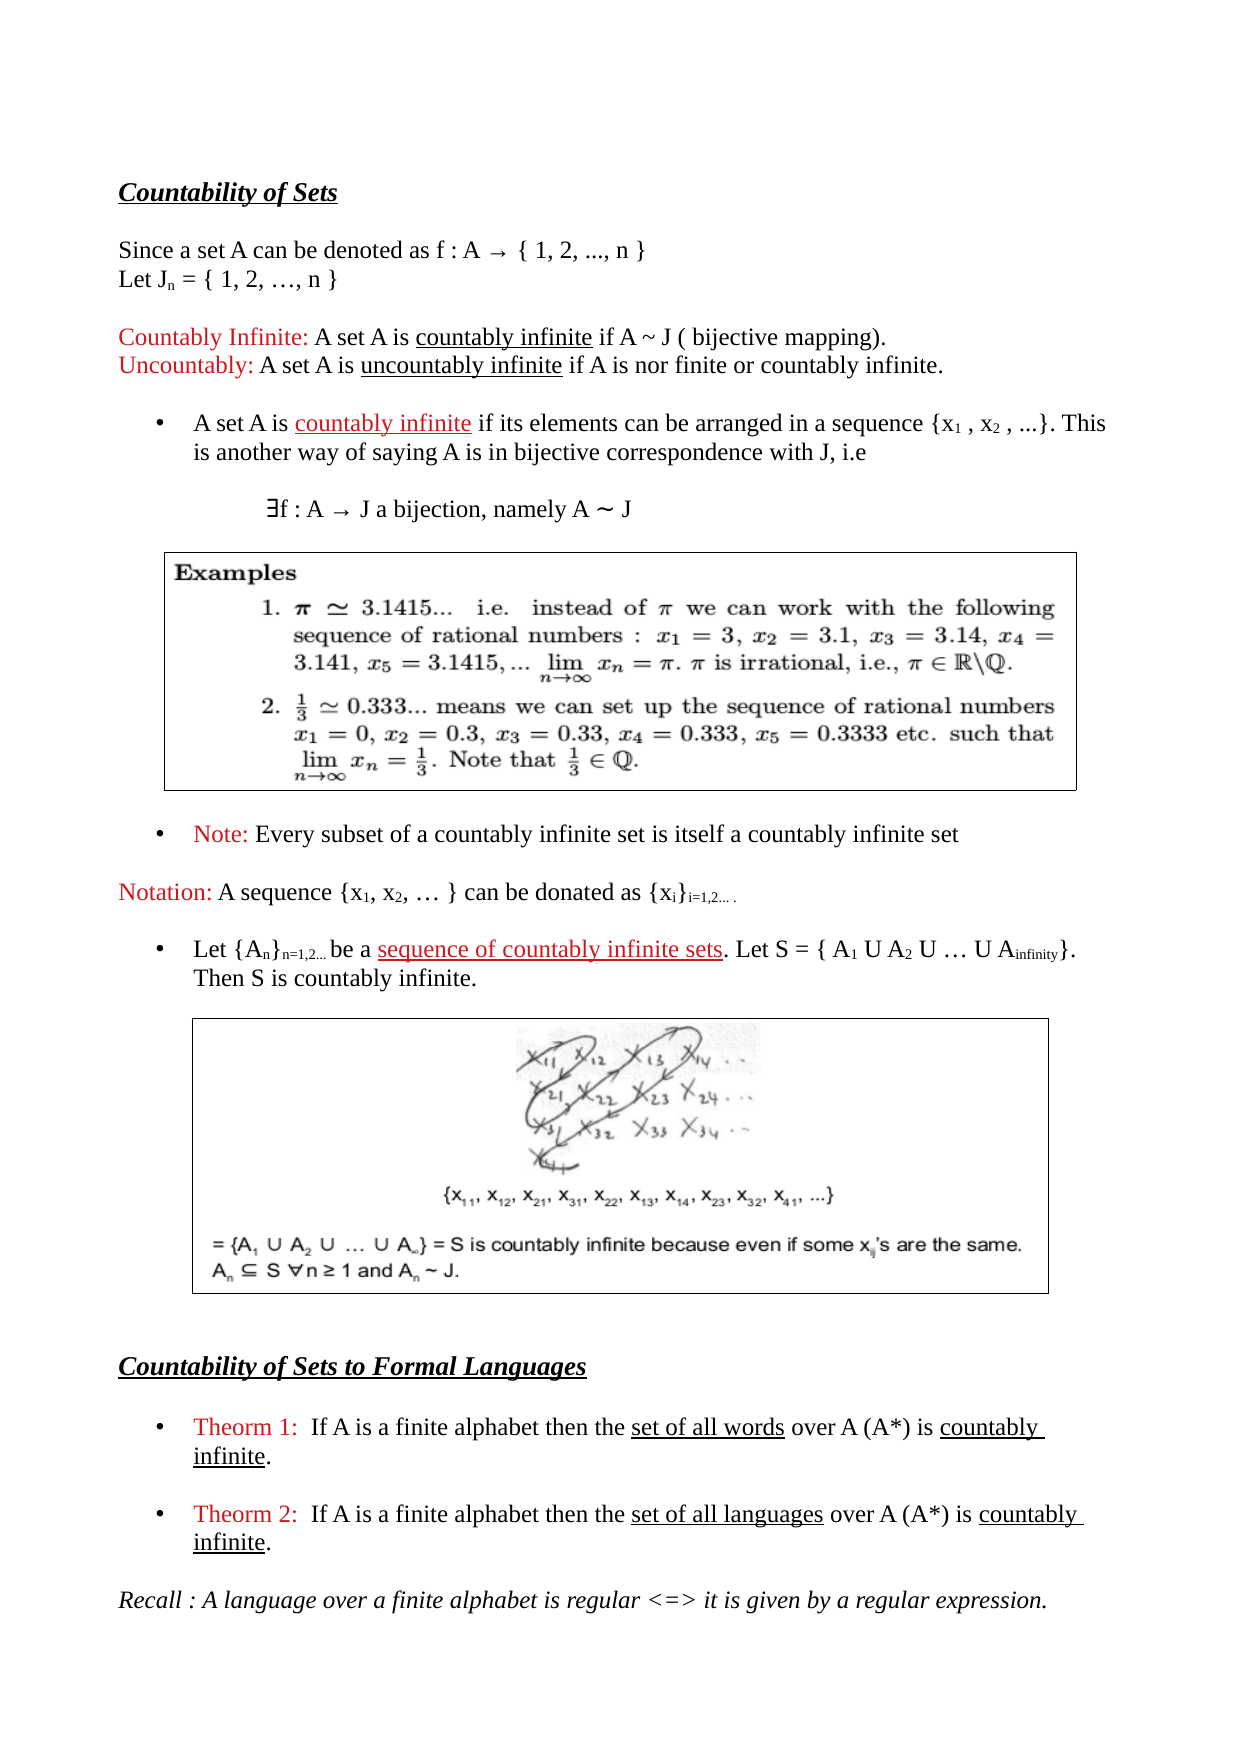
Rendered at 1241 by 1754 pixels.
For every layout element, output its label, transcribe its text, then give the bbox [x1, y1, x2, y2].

list Let {An}n=1,2... be a sequence of countably infinite sets. Let S = { A1 U A2 U … U Ainfinity}. Then S is countably infinite. [156, 934, 1122, 992]
text Countably Infinite: A set A is countably infinite if A ~ J ( bijective mapping). [118, 322, 1122, 351]
text Uncountably: A set A is uncountably infinite if A is nor finite or countably infinite. [118, 351, 1122, 379]
list A set A is countably infinite if its elements can be arranged in a sequence {x1 , x2 , ...}. This is another way of saying A is in bijective correspondence with J, i.e [156, 408, 1122, 466]
text ∃f : A → J a bijection, namely A ∼ J [118, 494, 1122, 523]
picture [167, 554, 1073, 788]
text Notation: A sequence {x1, x2, … } can be donated as {xi}i=1,2... . [118, 877, 1122, 905]
text Let Jn = { 1, 2, …, n } [118, 264, 1122, 293]
text Countability of Sets [118, 176, 1122, 207]
text Since a set A can be denoted as f : A → { 1, 2, ..., n } [118, 236, 1122, 264]
list Note: Every subset of a countably infinite set is itself a countably infinite set [156, 819, 1122, 848]
text Recall : A language over a finite alphabet is regular <=> it is given by a regular expression. [118, 1585, 1122, 1614]
text Countability of Sets to Formal Languages [118, 1350, 1122, 1381]
list Theorm 1: If A is a finite alphabet then the set of all words over A (A*) is countably infinite. [156, 1412, 1122, 1470]
list Theorm 2: If A is a finite alphabet then the set of all languages over A (A*) is countably infinite. [156, 1499, 1122, 1556]
picture [194, 1021, 1046, 1290]
